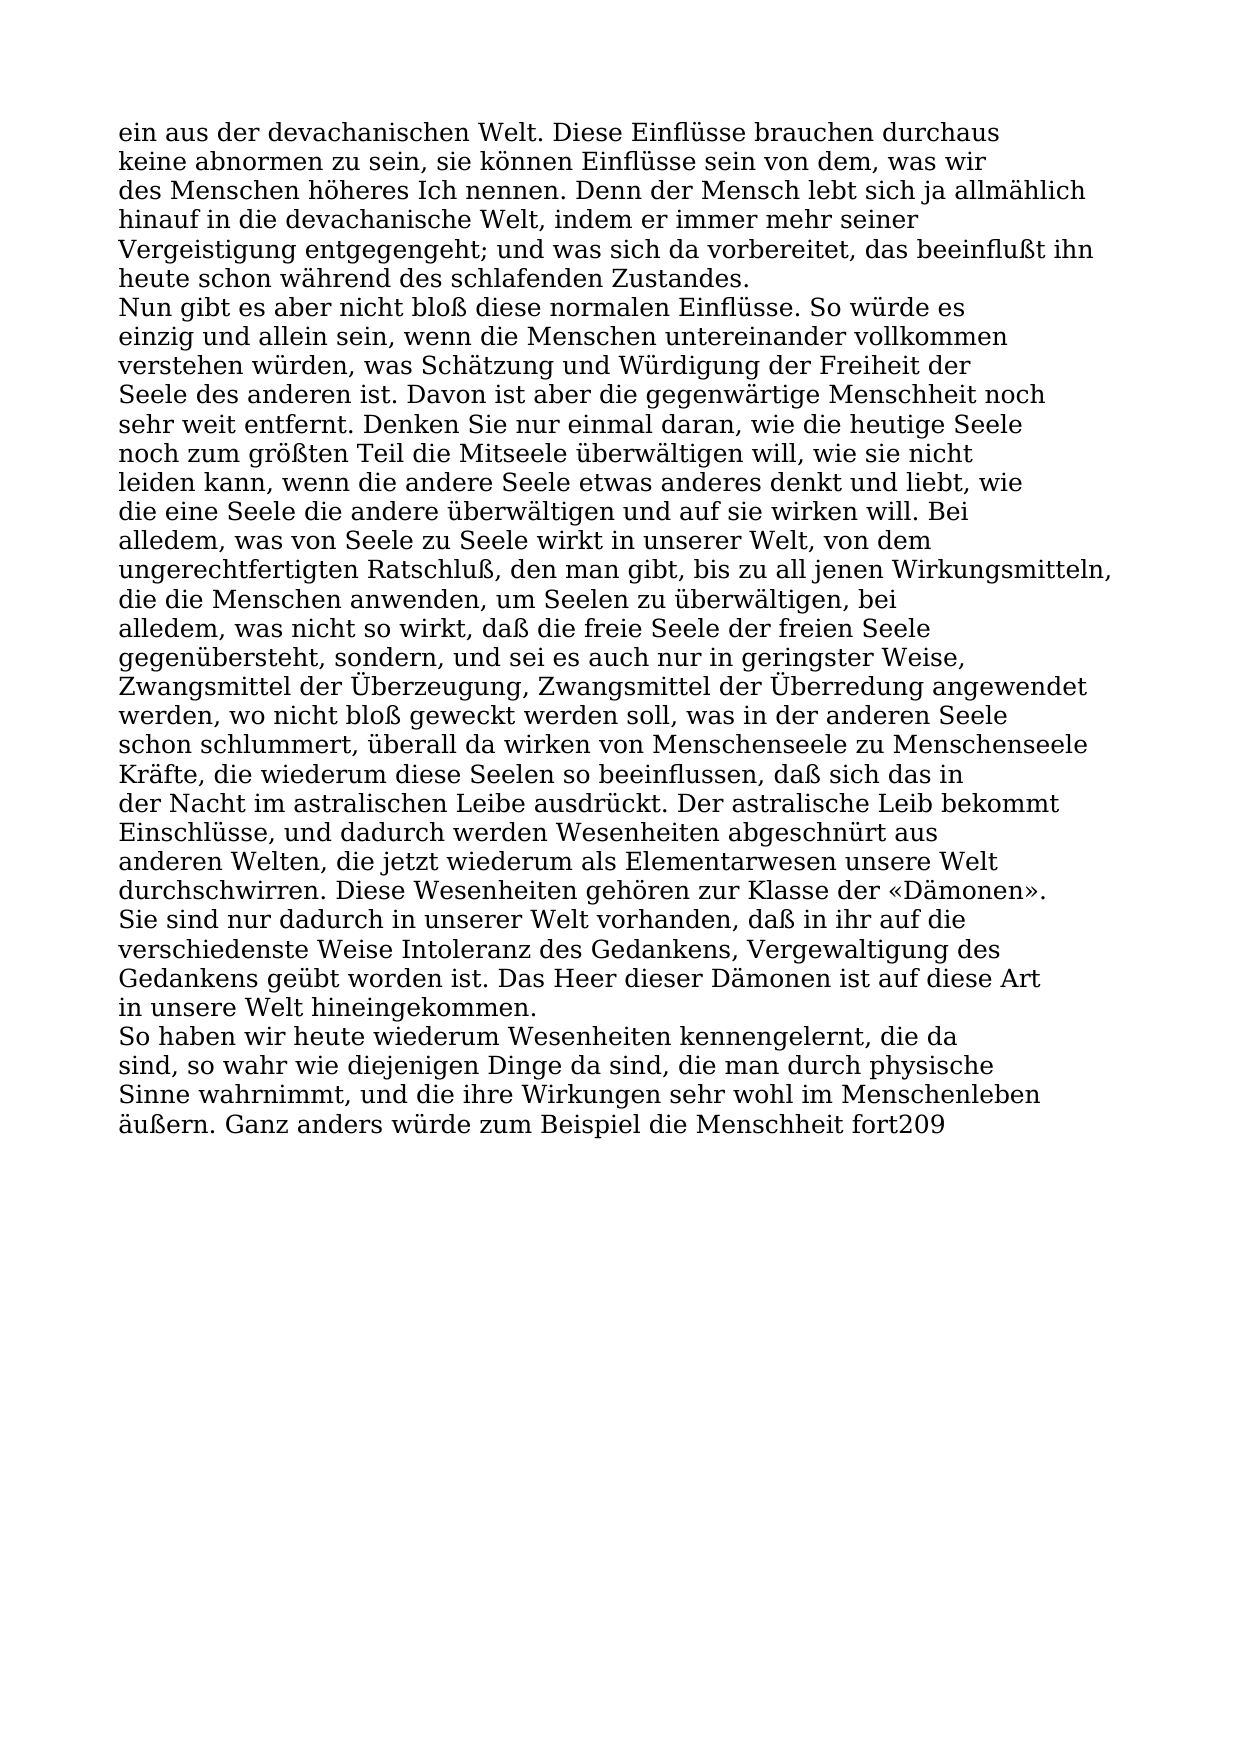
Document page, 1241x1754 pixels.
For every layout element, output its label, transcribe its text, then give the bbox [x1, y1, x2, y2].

text in unsere Welt hineingekommen. [118, 993, 1122, 1022]
text leiden kann, wenn die andere Seele etwas anderes denkt und liebt, wie [118, 468, 1122, 497]
text schon schlummert, überall da wirken von Menschenseele zu Menschenseele Kräfte, die wiederum diese Seelen so beeinflussen, daß sich das in [118, 731, 1122, 789]
text verstehen würden, was Schätzung und Würdigung der Freiheit der [118, 351, 1122, 381]
text des Menschen höheres Ich nennen. Denn der Mensch lebt sich ja allmählich hinauf in die devachanische Welt, indem er immer mehr seiner [118, 176, 1122, 235]
text alledem, was von Seele zu Seele wirkt in unserer Welt, von dem ungerechtfertigten Ratschluß, den man gibt, bis zu all jenen Wirkungsmitteln, die die Menschen anwenden, um Seelen zu überwältigen, bei [118, 526, 1122, 614]
text werden, wo nicht bloß geweckt werden soll, was in der anderen Seele [118, 701, 1122, 731]
text sind, so wahr wie diejenigen Dinge da sind, die man durch physische [118, 1051, 1122, 1081]
text Sinne wahrnimmt, und die ihre Wirkungen sehr wohl im Menschenleben äußern. Ganz anders würde zum Beispiel die Menschheit fort209 [118, 1081, 1122, 1139]
text Seele des anderen ist. Davon ist aber die gegenwärtige Menschheit noch [118, 381, 1122, 410]
text noch zum größten Teil die Mitseele überwältigen will, wie sie nicht [118, 439, 1122, 468]
text anderen Welten, die jetzt wiederum als Elementarwesen unsere Welt [118, 847, 1122, 876]
text Nun gibt es aber nicht bloß diese normalen Einflüsse. So würde es [118, 293, 1122, 322]
text einzig und allein sein, wenn die Menschen untereinander vollkommen [118, 322, 1122, 351]
text Sie sind nur dadurch in unserer Welt vorhanden, daß in ihr auf die verschiedenste Weise Intoleranz des Gedankens, Vergewaltigung des Gedankens geübt worden ist. Das Heer dieser Dämonen ist auf diese Art [118, 906, 1122, 993]
text sehr weit entfernt. Denken Sie nur einmal daran, wie die heutige Seele [118, 410, 1122, 439]
text durchschwirren. Diese Wesenheiten gehören zur Klasse der «Dämonen». [118, 876, 1122, 906]
text alledem, was nicht so wirkt, daß die freie Seele der freien Seele gegenübersteht, sondern, und sei es auch nur in geringster Weise, Zwangsmittel der Überzeugung, Zwangsmittel der Überredung angewendet [118, 614, 1122, 701]
text die eine Seele die andere überwältigen und auf sie wirken will. Bei [118, 497, 1122, 526]
text So haben wir heute wiederum Wesenheiten kennengelernt, die da [118, 1022, 1122, 1051]
text der Nacht im astralischen Leibe ausdrückt. Der astralische Leib bekommt Einschlüsse, und dadurch werden Wesenheiten abgeschnürt aus [118, 789, 1122, 847]
text keine abnormen zu sein, sie können Einflüsse sein von dem, was wir [118, 147, 1122, 176]
text ein aus der devachanischen Welt. Diese Einflüsse brauchen durchaus [118, 118, 1122, 147]
text Vergeistigung entgegengeht; und was sich da vorbereitet, das beeinflußt ihn heute schon während des schlafenden Zustandes. [118, 235, 1122, 293]
